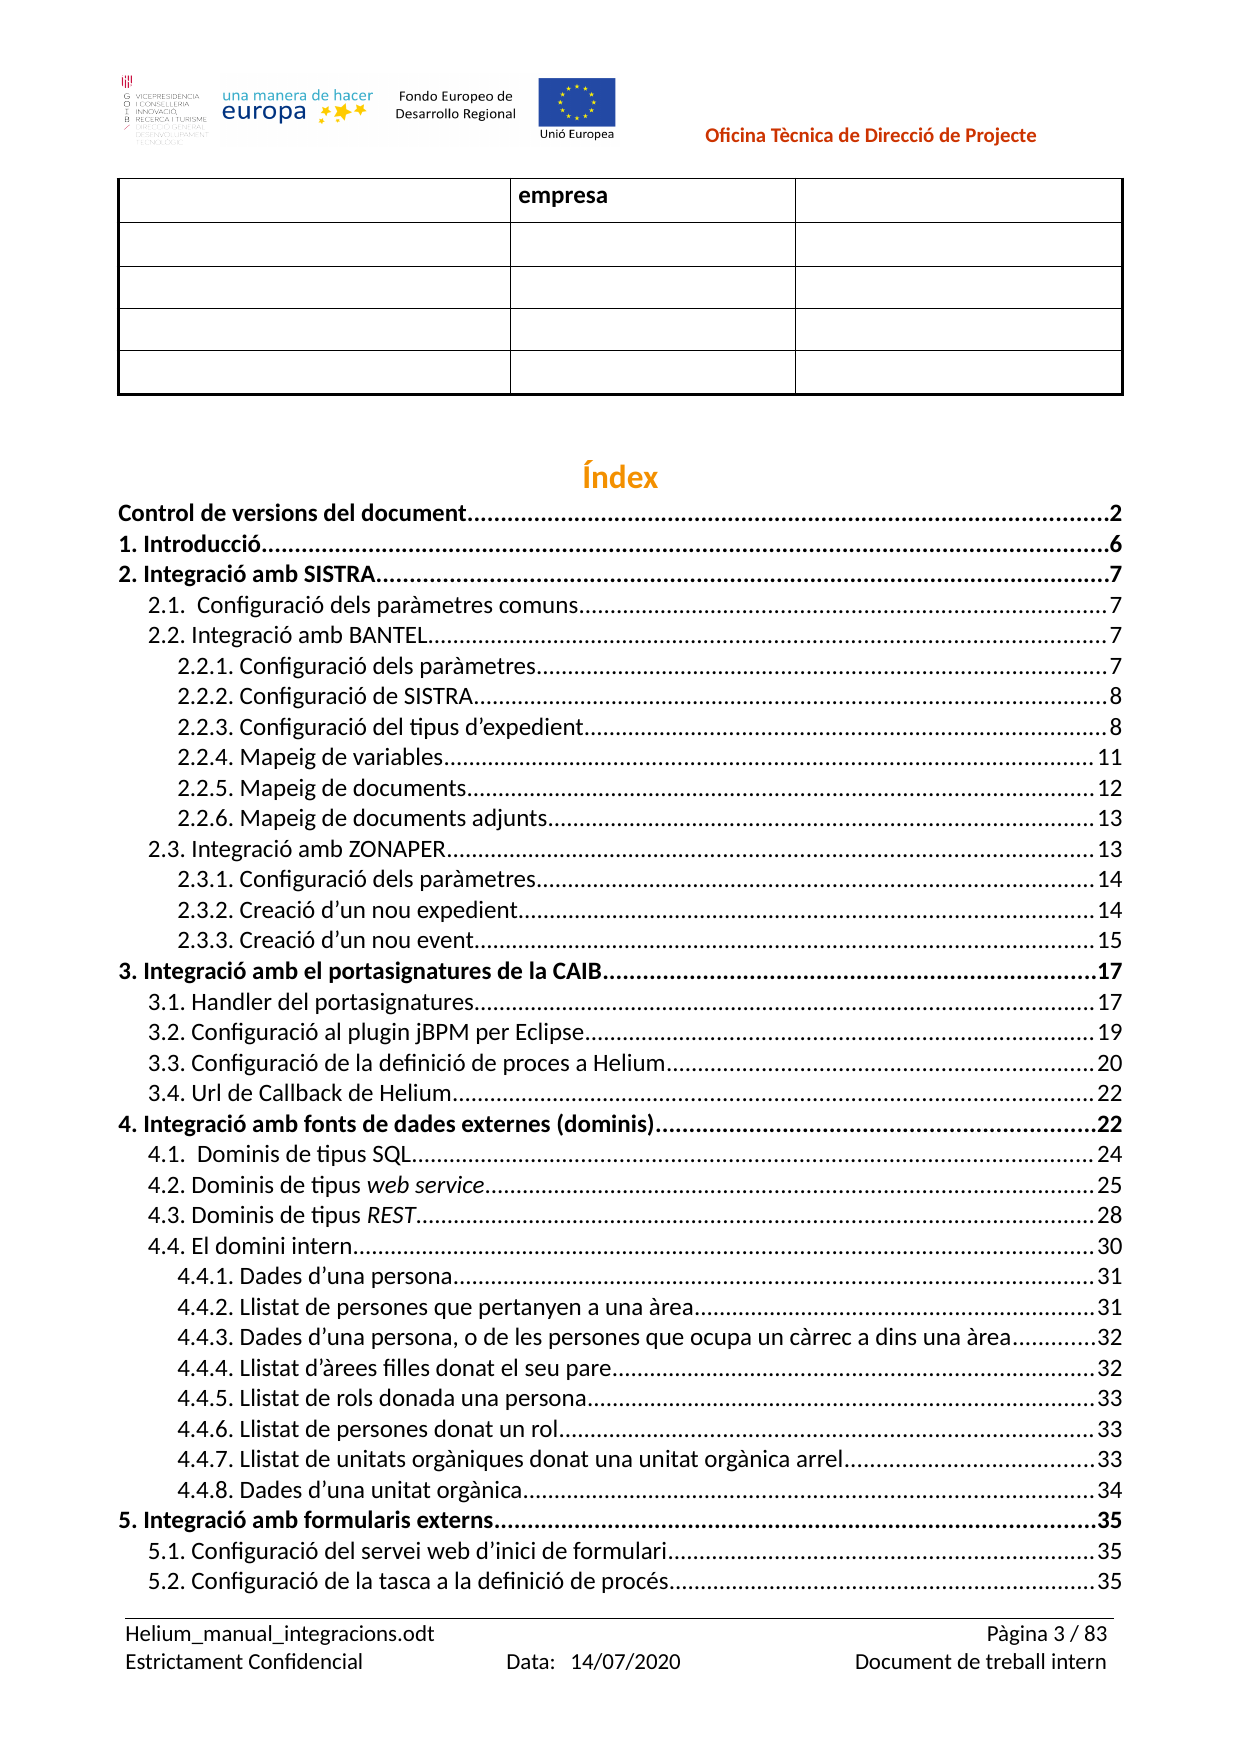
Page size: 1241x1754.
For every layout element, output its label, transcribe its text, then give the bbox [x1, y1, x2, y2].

text 2.1. Configuració dels paràmetres comuns 7 [148, 589, 1122, 619]
text 4. Integració amb fonts de dades externes (dominis) 22 [118, 1108, 1122, 1138]
text 5. Integració amb formularis externs 35 [118, 1504, 1122, 1535]
table_cell [511, 309, 795, 350]
text 4.4.2. Llistat de persones que pertanyen a una àrea 31 [177, 1291, 1122, 1321]
text 5.1. Configuració del servei web d’inici de formulari 35 [148, 1535, 1122, 1566]
table_cell [796, 267, 1121, 308]
table_cell [511, 267, 795, 308]
table_cell [120, 223, 510, 266]
text 4.4.7. Llistat de unitats orgàniques donat una unitat orgànica arrel 33 [177, 1443, 1122, 1474]
text 4.3. Dominis de tipus REST 28 [148, 1199, 1122, 1230]
text 2.2. Integració amb BANTEL 7 [148, 619, 1122, 650]
table_cell [796, 351, 1121, 392]
table_cell [511, 223, 795, 266]
text 5.2. Configuració de la tasca a la definició de procés 35 [148, 1566, 1122, 1596]
text 2. Integració amb SISTRA 7 [118, 558, 1122, 589]
text 4.4. El domini intern 30 [148, 1230, 1122, 1260]
table_cell empresa [511, 179, 795, 222]
text 1. Introducció 6 [118, 528, 1122, 558]
text 2.2.4. Mapeig de variables 11 [177, 741, 1122, 772]
table_cell [120, 267, 510, 308]
text 2.3.1. Configuració dels paràmetres 14 [177, 863, 1122, 894]
table_cell [511, 351, 795, 392]
text 2.2.2. Configuració de SISTRA 8 [177, 680, 1122, 711]
table_cell [796, 223, 1121, 266]
text 4.4.4. Llistat d’àrees filles donat el seu pare 32 [177, 1352, 1122, 1382]
table_cell [120, 179, 510, 222]
text 3.1. Handler del portasignatures 17 [148, 986, 1122, 1016]
text 4.4.5. Llistat de rols donada una persona 33 [177, 1382, 1122, 1413]
text 3.2. Configuració al plugin jBPM per Eclipse 19 [148, 1016, 1122, 1047]
text 2.3. Integració amb ZONAPER 13 [148, 833, 1122, 863]
table_cell [120, 309, 510, 350]
text 4.4.1. Dades d’una persona 31 [177, 1260, 1122, 1291]
text Índex [118, 457, 1122, 497]
table_cell [796, 179, 1121, 222]
text 3.3. Configuració de la definició de proces a Helium 20 [148, 1047, 1122, 1077]
picture [219, 73, 621, 147]
text 4.4.8. Dades d’una unitat orgànica 34 [177, 1474, 1122, 1504]
text 2.2.3. Configuració del tipus d’expedient 8 [177, 711, 1122, 741]
table_cell [120, 351, 510, 392]
text Control de versions del document 2 [118, 497, 1122, 528]
text 2.3.3. Creació d’un nou event 15 [177, 924, 1122, 955]
text 2.3.2. Creació d’un nou expedient 14 [177, 894, 1122, 924]
text 4.4.3. Dades d’una persona, o de les persones que ocupa un càrrec a dins una àrea 32 [177, 1321, 1122, 1352]
text 3. Integració amb el portasignatures de la CAIB 17 [118, 955, 1122, 986]
text 2.2.6. Mapeig de documents adjunts 13 [177, 802, 1122, 833]
text 4.4.6. Llistat de persones donat un rol 33 [177, 1413, 1122, 1443]
text 2.2.5. Mapeig de documents 12 [177, 772, 1122, 802]
table_cell [796, 309, 1121, 350]
text 4.2. Dominis de tipus web service 25 [148, 1169, 1122, 1199]
picture [118, 73, 213, 147]
text 4.1. Dominis de tipus SQL 24 [148, 1138, 1122, 1169]
text 3.4. Url de Callback de Helium 22 [148, 1077, 1122, 1108]
text 2.2.1. Configuració dels paràmetres 7 [177, 650, 1122, 680]
